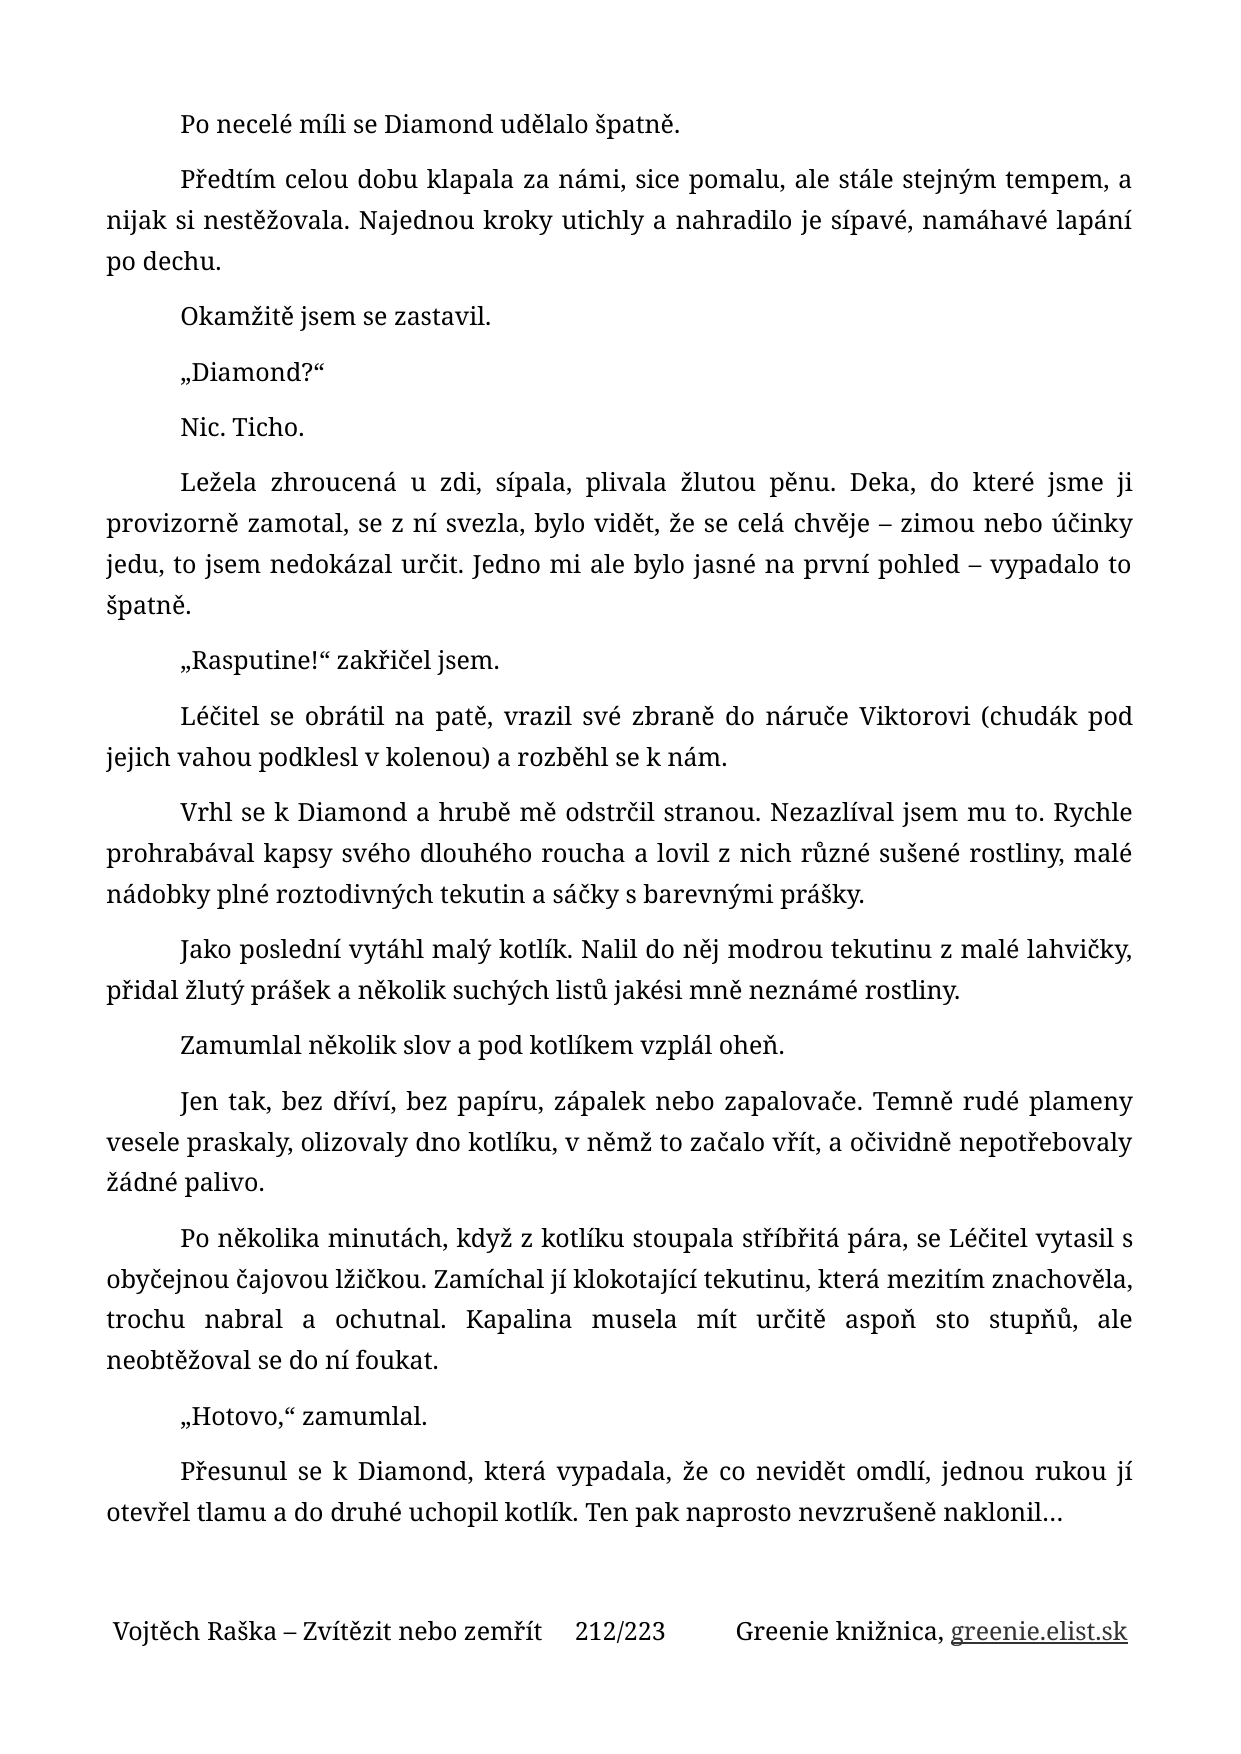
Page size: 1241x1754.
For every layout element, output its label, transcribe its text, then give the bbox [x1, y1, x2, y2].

text Předtím celou dobu klapala za námi, sice pomalu, ale stále stejným tempem, a nijak si nestěžovala. Najednou kroky utichly a nahradilo je sípavé, namáhavé lapání po dechu. [106, 162, 1134, 277]
text Ležela zhroucená u zdi, sípala, plivala žlutou pěnu. Deka, do které jsme ji provizorně zamotal, se z ní svezla, bylo vidět, že se celá chvěje – zimou nebo účinky jedu, to jsem nedokázal určit. Jedno mi ale bylo jasné na první pohled – vypadalo to špatně. [106, 465, 1134, 622]
text Vrhl se k Diamond a hrubě mě odstrčil stranou. Nezazlíval jsem mu to. Rychle prohrabával kapsy svého dlouhého roucha a lovil z nich různé sušené rostliny, malé nádobky plné roztodivných tekutin a sáčky s barevnými prášky. [106, 794, 1134, 910]
text „Diamond?“ [106, 354, 1134, 388]
text Po několika minutách, když z kotlíku stoupala stříbřitá pára, se Léčitel vytasil s obyčejnou čajovou lžičkou. Zamíchal jí klokotající tekutinu, která mezitím znachověla, trochu nabral a ochutnal. Kapalina musela mít určitě aspoň sto stupňů, ale neobtěžoval se do ní foukat. [106, 1220, 1134, 1377]
text Léčitel se obrátil na patě, vrazil své zbraně do náruče Viktorovi (chudák pod jejich vahou podklesl v kolenou) a rozběhl se k nám. [106, 698, 1134, 773]
text Přesunul se k Diamond, která vypadala, že co nevidět omdlí, jednou rukou jí otevřel tlamu a do druhé uchopil kotlík. Ten pak naprosto nevzrušeně naklonil… [106, 1454, 1134, 1529]
text Nic. Ticho. [106, 409, 1134, 444]
text „Hotovo,“ zamumlal. [106, 1398, 1134, 1432]
text Zamumlal několik slov a pod kotlíkem vzplál oheň. [106, 1028, 1134, 1062]
text Okamžitě jsem se zastavil. [106, 299, 1134, 333]
text Jen tak, bez dříví, bez papíru, zápalek nebo zapalovače. Temně rudé plameny vesele praskaly, olizovaly dno kotlíku, v němž to začalo vřít, a očividně nepotřebovaly žádné palivo. [106, 1083, 1134, 1199]
text Jako poslední vytáhl malý kotlík. Nalil do něj modrou tekutinu z malé lahvičky, přidal žlutý prášek a několik suchých listů jakési mně neznámé rostliny. [106, 932, 1134, 1007]
text Po necelé míli se Diamond udělalo špatně. [106, 106, 1134, 140]
text „Rasputine!“ zakřičel jsem. [106, 643, 1134, 677]
